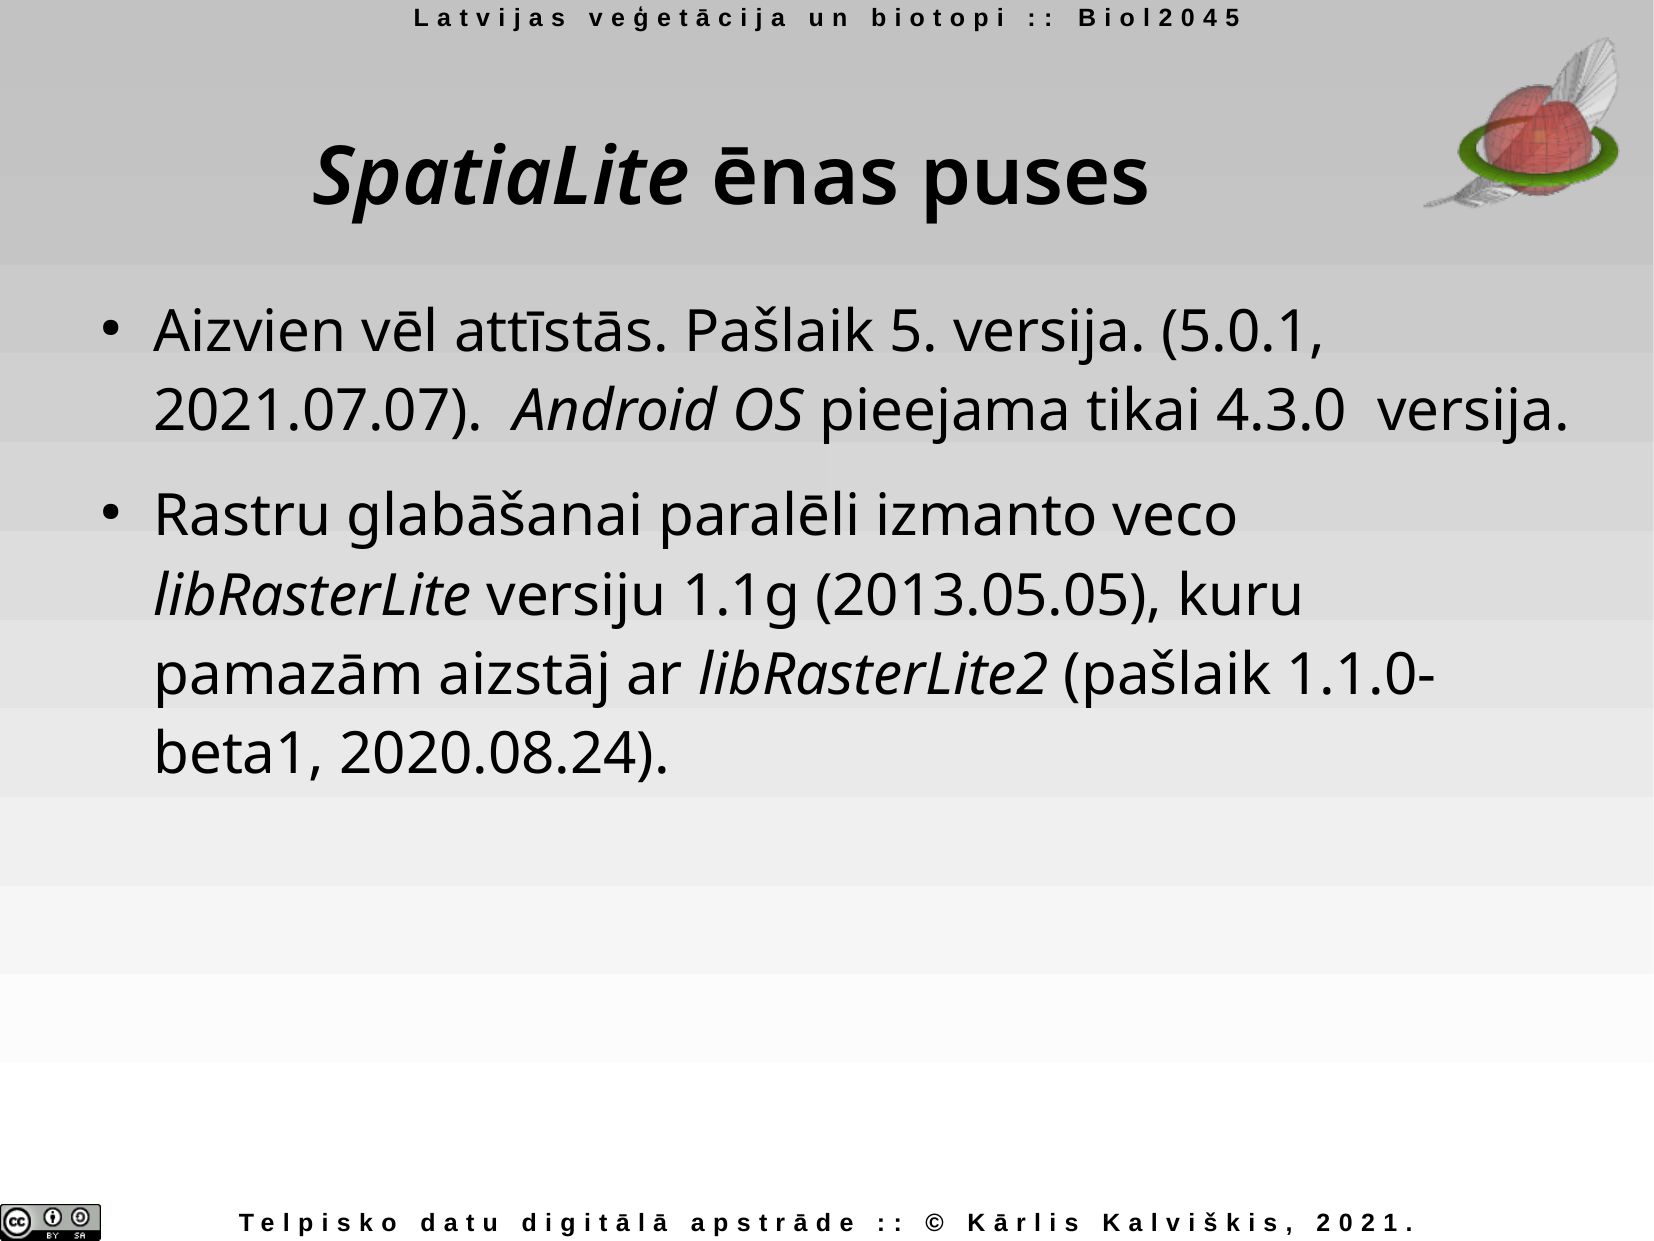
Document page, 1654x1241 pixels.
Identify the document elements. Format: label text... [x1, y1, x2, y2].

title SpatiaLite ēnas puses [29, 49, 1435, 296]
picture [0, 0, 1654, 1241]
list Aizvien vēl attīstās. Pašlaik 5. versija. (5.0.1, 2021.07.07). Android OS pieejama tikai 4.3.0 versija. Rastru glabāšanai paralēli izmanto veco libRasterLite versiju 1.1g (2013.05.05), kuru pamazām aizstāj ar libRasterLite2 (pašlaik 1.1.0-beta1, 2020.08.24). [82, 289, 1571, 1113]
